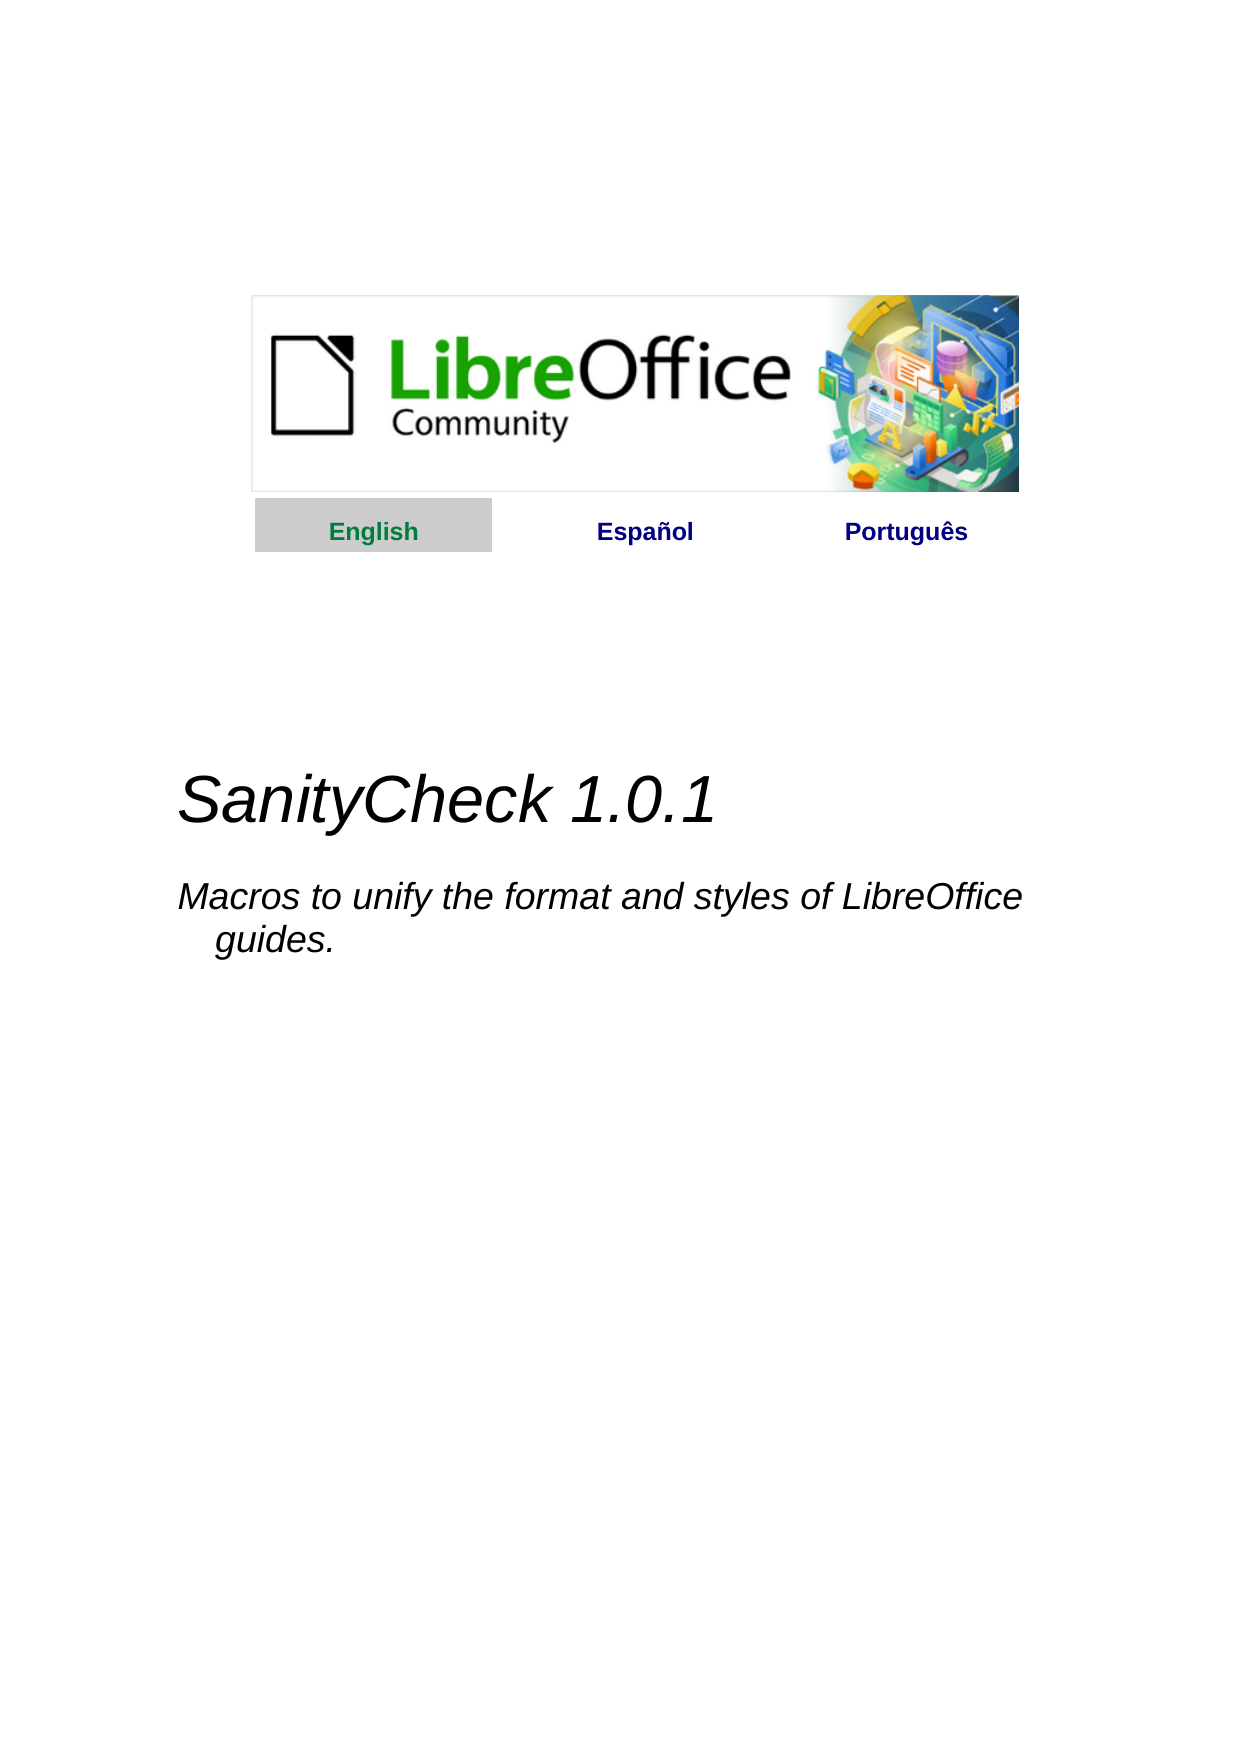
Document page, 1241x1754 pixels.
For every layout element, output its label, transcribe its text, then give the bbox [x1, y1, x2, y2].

table_header English [255, 498, 492, 552]
title SanityCheck 1.0.1 [177, 760, 1093, 837]
table_header Português [798, 498, 1014, 552]
picture [251, 295, 1019, 492]
subtitle Macros to unify the format and styles of LibreOffice guides. [177, 874, 1093, 960]
table_header Español [492, 498, 798, 552]
